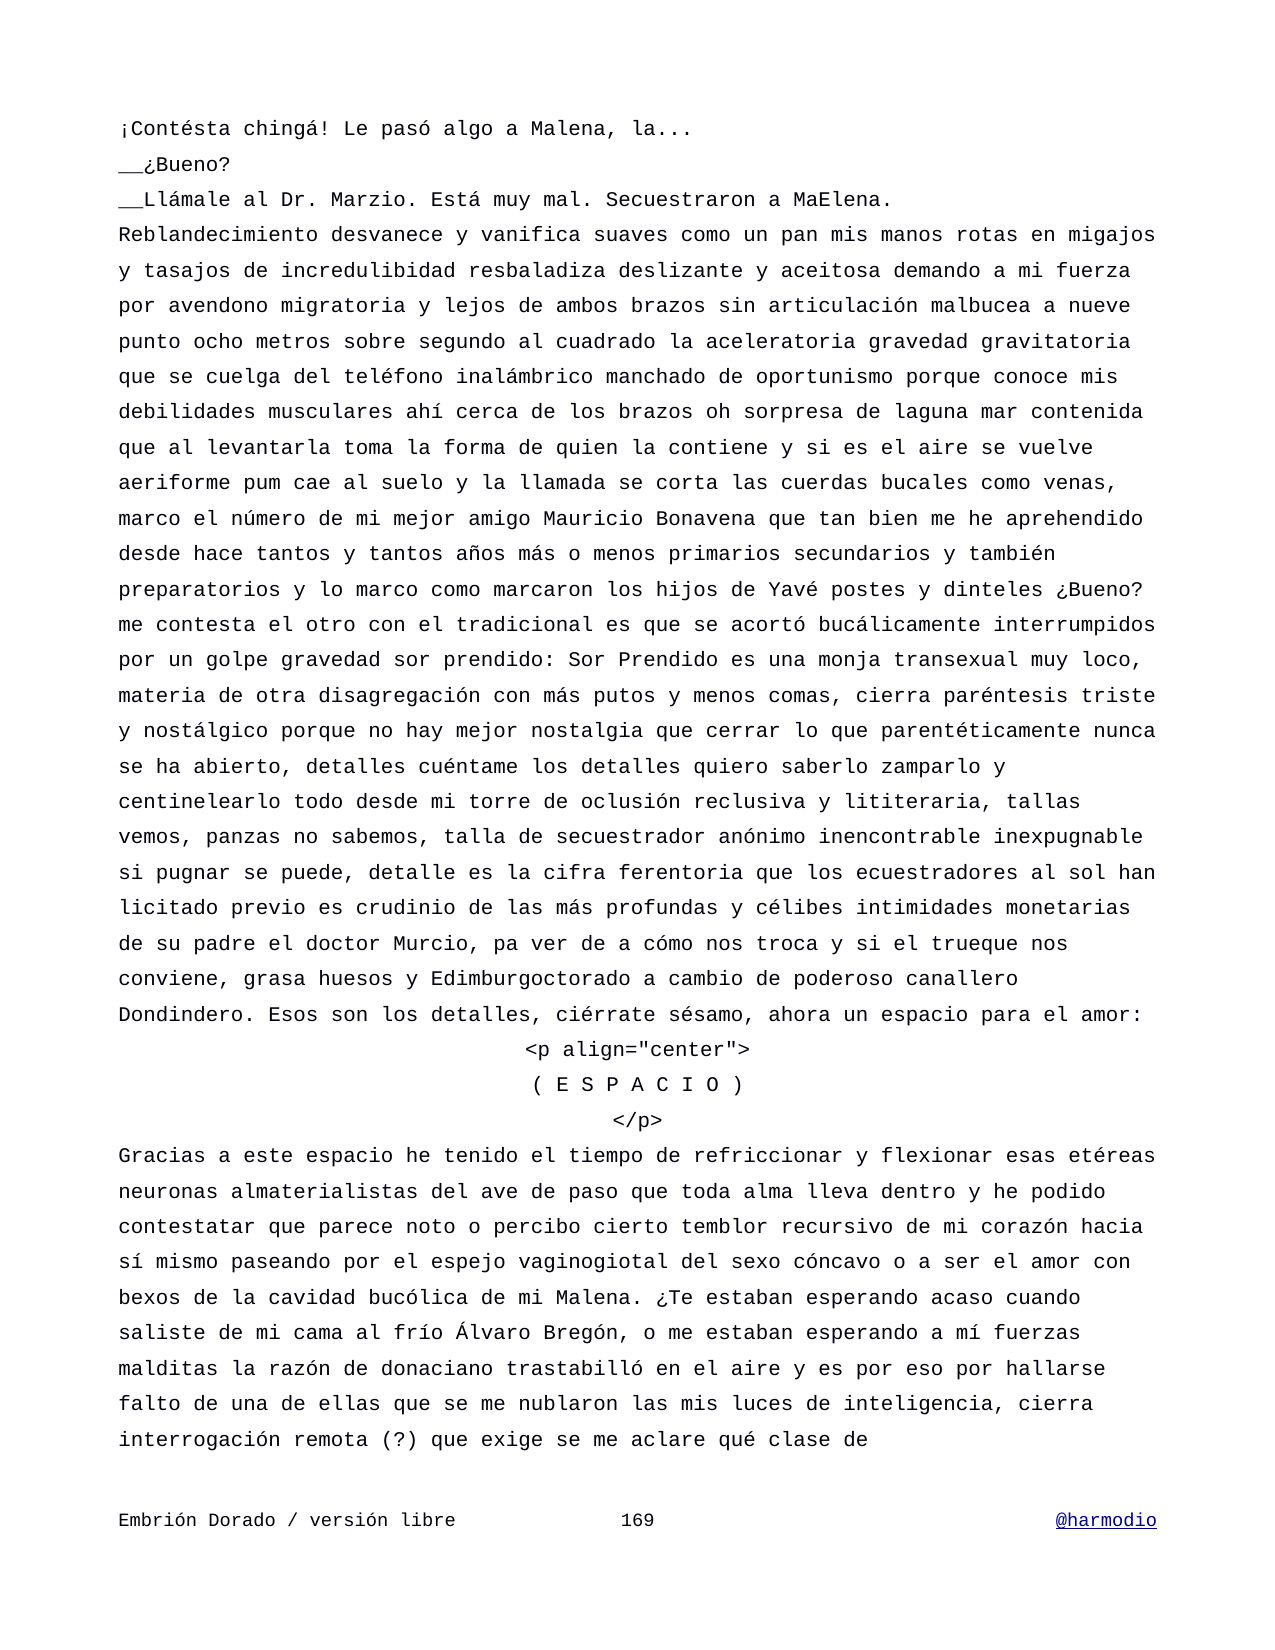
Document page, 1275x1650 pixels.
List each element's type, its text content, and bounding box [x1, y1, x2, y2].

text </p> [118, 1110, 1157, 1133]
text Reblandecimiento desvanece y vanifica suaves como un pan mis manos rotas en migajos y tasajos de incredulibidad resbaladiza deslizante y aceitosa demando a mi fuerza por avendono migratoria y lejos de ambos brazos sin articulación malbucea a nueve punto ocho metros sobre segundo al cuadrado la aceleratoria gravedad gravitatoria que se cuelga del teléfono inalámbrico manchado de oportunismo porque conoce mis debilidades musculares ahí cerca de los brazos oh sorpresa de laguna mar contenida que al levantarla toma la forma de quien la contiene y si es el aire se vuelve aeriforme pum cae al suelo y la llamada se corta las cuerdas bucales como venas, marco el número de mi mejor amigo Mauricio Bonavena que tan bien me he aprehendido desde hace tantos y tantos años más o menos primarios secundarios y también preparatorios y lo marco como marcaron los hijos de Yavé postes y dinteles ¿Bueno? me contesta el otro con el tradicional es que se acortó bucálicamente interrumpidos por un golpe gravedad sor prendido: Sor Prendido es una monja transexual muy loco, materia de otra disagregación con más putos y menos comas, cierra paréntesis triste y nostálgico porque no hay mejor nostalgia que cerrar lo que parentéticamente nunca se ha abierto, detalles cuéntame los detalles quiero saberlo zamparlo y centinelearlo todo desde mi torre de oclusión reclusiva y lititeraria, tallas vemos, panzas no sabemos, talla de secuestrador anónimo inencontrable inexpugnable si pugnar se puede, detalle es la cifra ferentoria que los ecuestradores al sol han licitado previo es crudinio de las más profundas y célibes intimidades monetarias de su padre el doctor Murcio, pa ver de a cómo nos troca y si el trueque nos conviene, grasa huesos y Edimburgoctorado a cambio de poderoso canallero Dondindero. Esos son los detalles, ciérrate sésamo, ahora un espacio para el amor: [118, 224, 1157, 1027]
text ¡Contésta chingá! Le pasó algo a Malena, la... [118, 118, 1157, 142]
text Gracias a este espacio he tenido el tiempo de refriccionar y flexionar esas etéreas neuronas almaterialistas del ave de paso que toda alma lleva dentro y he podido contestatar que parece noto o percibo cierto temblor recursivo de mi corazón hacia sí mismo paseando por el espejo vaginogiotal del sexo cóncavo o a ser el amor con bexos de la cavidad bucólica de mi Malena. ¿Te estaban esperando acaso cuando saliste de mi cama al frío Álvaro Bregón, o me estaban esperando a mí fuerzas malditas la razón de donaciano trastabilló en el aire y es por eso por hallarse falto de una de ellas que se me nublaron las mis luces de inteligencia, cierra interrogación remota (?) que exige se me aclare qué clase de [118, 1145, 1157, 1452]
text __¿Bueno? [118, 153, 1157, 177]
text <p align="center"> [118, 1039, 1157, 1063]
text __Llámale al Dr. Marzio. Está muy mal. Secuestraron a MaElena. [118, 189, 1157, 213]
text ( E S P A C I O ) [118, 1074, 1157, 1098]
